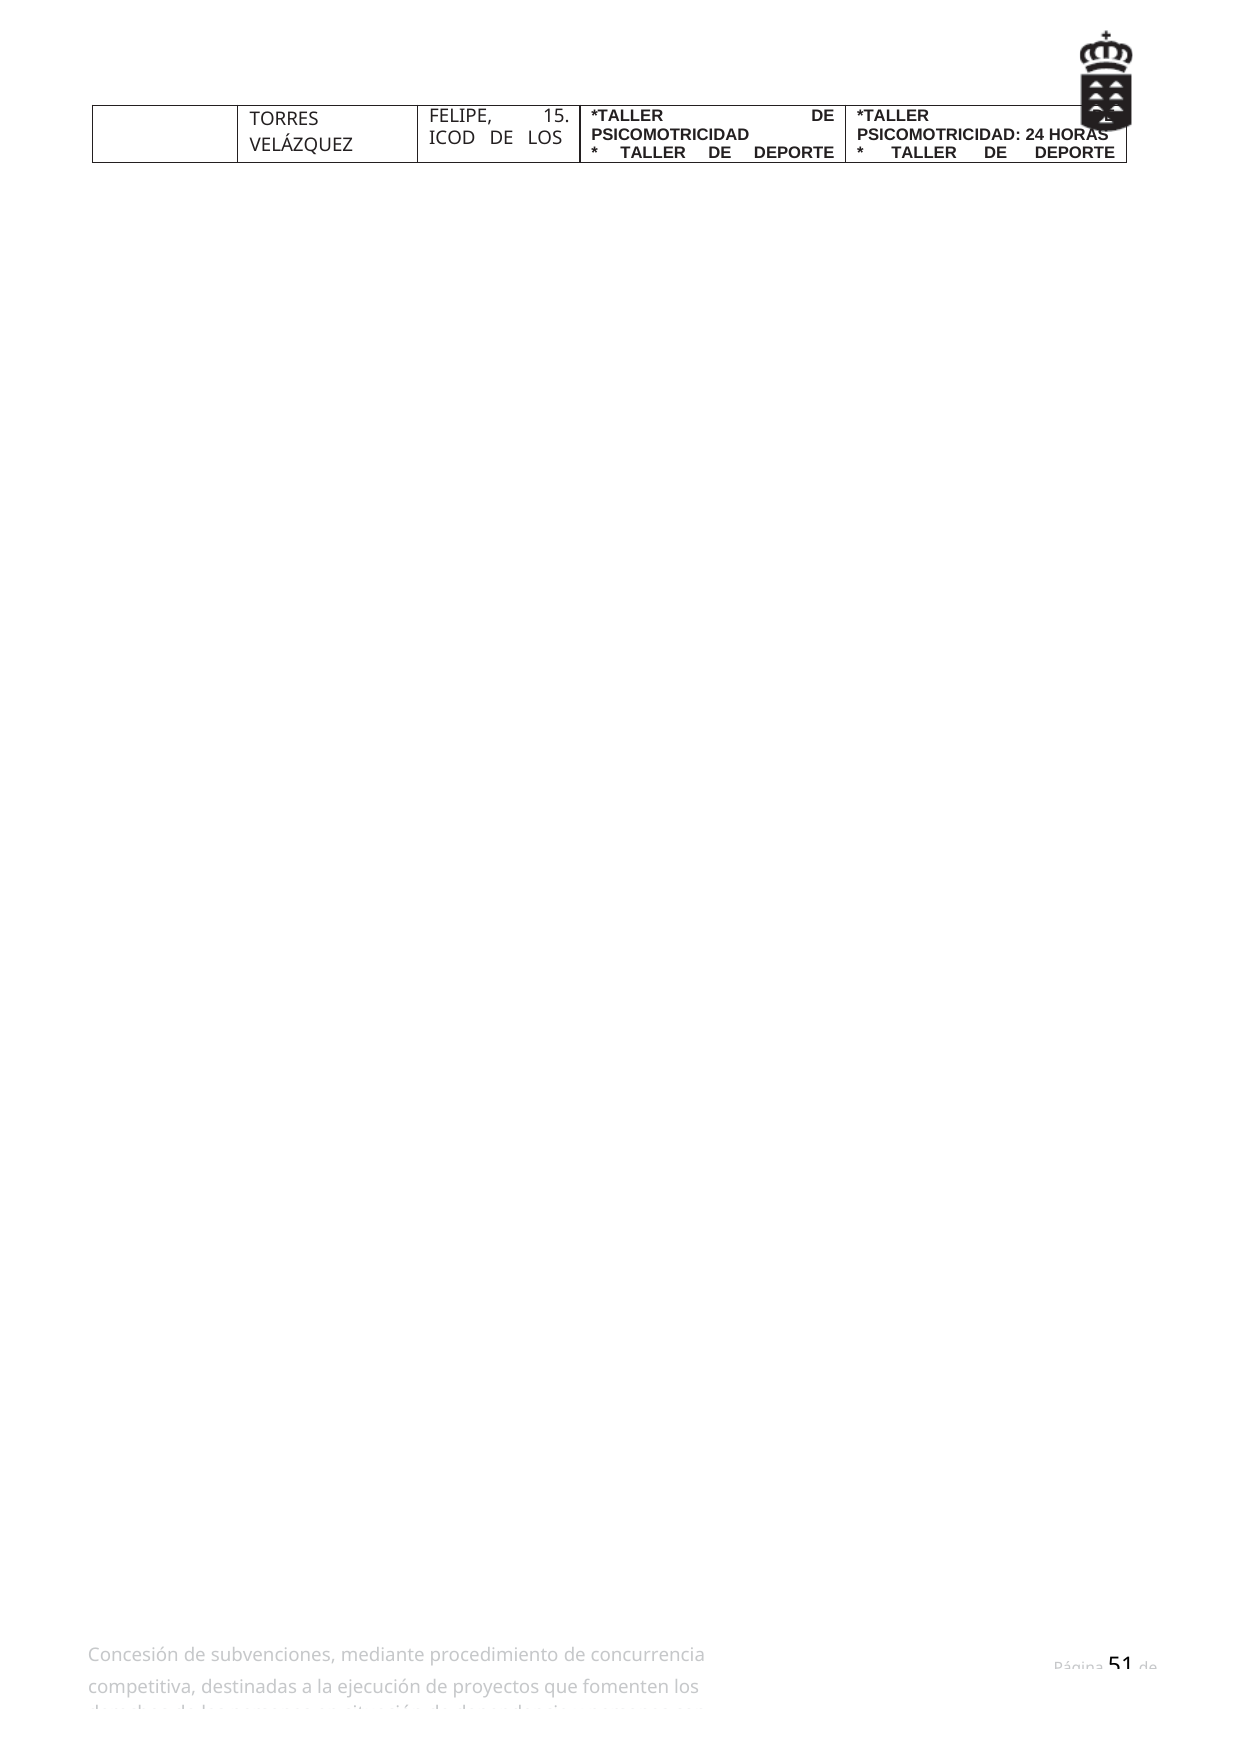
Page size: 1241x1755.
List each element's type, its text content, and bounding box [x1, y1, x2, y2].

table_cell TORRES VELÁZQUEZ [238, 106, 417, 162]
table_cell *TALLER DE PSICOMOTRICIDAD * TALLER DE DEPORTE [581, 106, 845, 162]
table_cell *TALLER DE PSICOMOTRICIDAD: 24 HORAS * TALLER DE DEPORTE [846, 106, 1126, 162]
table_cell [93, 106, 237, 162]
table_cell FELIPE, 15. ICOD DE LOS [418, 106, 579, 162]
